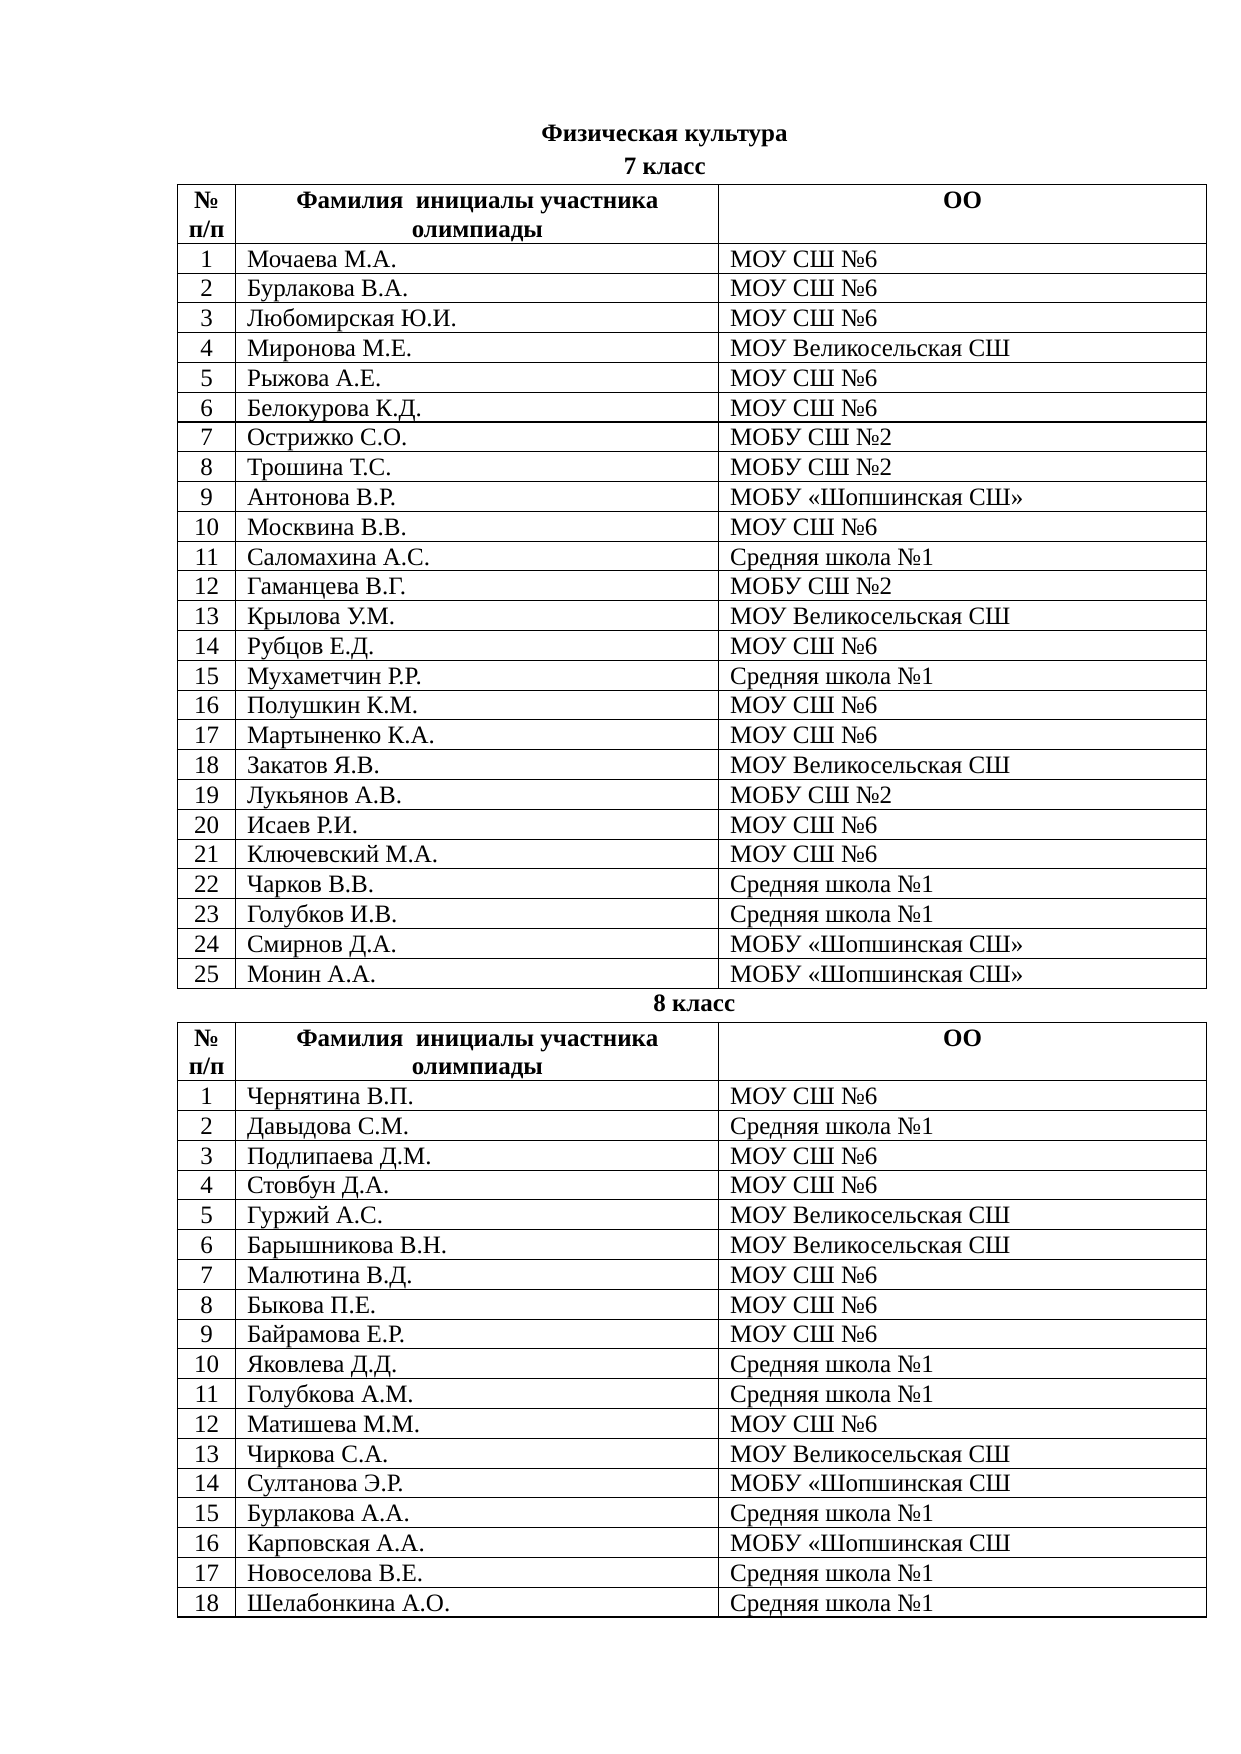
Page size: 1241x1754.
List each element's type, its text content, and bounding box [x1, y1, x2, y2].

table_cell МОУ Великосельская СШ [719, 750, 1206, 779]
table_cell МОУ СШ №6 [719, 303, 1206, 332]
table_cell Давыдова С.М. [236, 1111, 718, 1140]
table_cell 8 [178, 452, 235, 481]
table_cell Султанова Э.Р. [236, 1469, 718, 1497]
table_cell Москвина В.В. [236, 512, 718, 541]
table_cell МОУ СШ №6 [719, 363, 1206, 392]
table_header Фамилия инициалы участника олимпиады [236, 1023, 718, 1080]
table_cell Байрамова Е.Р. [236, 1320, 718, 1348]
table_cell 16 [178, 1528, 235, 1557]
table_cell Мартыненко К.А. [236, 720, 718, 749]
table_cell МОУ СШ №6 [719, 691, 1206, 719]
table_cell Голубкова А.М. [236, 1379, 718, 1408]
table_cell МОБУ СШ №2 [719, 780, 1206, 809]
table_cell Смирнов Д.А. [236, 929, 718, 958]
table_cell 9 [178, 482, 235, 511]
table_cell МОУ СШ №6 [719, 1290, 1206, 1318]
table_cell 8 [178, 1290, 235, 1318]
table_cell Средняя школа №1 [719, 899, 1206, 928]
table_cell МОУ СШ №6 [719, 393, 1206, 421]
table_cell Ключевский М.А. [236, 840, 718, 868]
table_cell 3 [178, 303, 235, 332]
table_cell Барышникова В.Н. [236, 1230, 718, 1259]
text 7 класс [177, 151, 1152, 180]
table_cell 12 [178, 1409, 235, 1438]
table_cell 13 [178, 601, 235, 630]
table_cell Рыжова А.Е. [236, 363, 718, 392]
table_cell МОУ Великосельская СШ [719, 333, 1206, 362]
table_cell 22 [178, 869, 235, 898]
table_cell Мухаметчин Р.Р. [236, 661, 718, 689]
table_cell 7 [178, 1260, 235, 1289]
table_cell 18 [178, 750, 235, 779]
table_cell 14 [178, 1469, 235, 1497]
table_cell МОУ СШ №6 [719, 512, 1206, 541]
table_cell Рубцов Е.Д. [236, 631, 718, 660]
table_header № п/п [178, 1023, 235, 1080]
table_cell 13 [178, 1439, 235, 1467]
table_cell 17 [178, 720, 235, 749]
table_cell МОУ СШ №6 [719, 274, 1206, 302]
table_cell Бурлакова В.А. [236, 274, 718, 302]
table_cell 16 [178, 691, 235, 719]
table_cell МОБУ «Шопшинская СШ [719, 1469, 1206, 1497]
table_cell Антонова В.Р. [236, 482, 718, 511]
table_cell 10 [178, 1349, 235, 1378]
table_cell 9 [178, 1320, 235, 1348]
table_cell 1 [178, 244, 235, 272]
table_cell МОУ Великосельская СШ [719, 1439, 1206, 1467]
table_cell Малютина В.Д. [236, 1260, 718, 1289]
table_cell МОУ СШ №6 [719, 1409, 1206, 1438]
table_cell 5 [178, 363, 235, 392]
table_cell Чернятина В.П. [236, 1081, 718, 1110]
table_cell 6 [178, 1230, 235, 1259]
table_cell МОУ СШ №6 [719, 1171, 1206, 1199]
table_cell Средняя школа №1 [719, 869, 1206, 898]
table_cell 5 [178, 1200, 235, 1229]
table_cell Средняя школа №1 [719, 542, 1206, 570]
table_cell МОУ СШ №6 [719, 810, 1206, 838]
table_cell 17 [178, 1558, 235, 1587]
table_cell Бурлакова А.А. [236, 1498, 718, 1527]
table_cell МОУ СШ №6 [719, 1260, 1206, 1289]
table_cell 15 [178, 661, 235, 689]
table_cell 11 [178, 542, 235, 570]
table_cell 24 [178, 929, 235, 958]
table_cell Карповская А.А. [236, 1528, 718, 1557]
table_cell Полушкин К.М. [236, 691, 718, 719]
table_cell Новоселова В.Е. [236, 1558, 718, 1587]
table_cell МОУ СШ №6 [719, 1320, 1206, 1348]
table_cell МОБУ СШ №2 [719, 452, 1206, 481]
table_cell МОУ СШ №6 [719, 720, 1206, 749]
table_cell 19 [178, 780, 235, 809]
table_cell Исаев Р.И. [236, 810, 718, 838]
table_cell Чарков В.В. [236, 869, 718, 898]
table_cell Любомирская Ю.И. [236, 303, 718, 332]
table_cell 4 [178, 333, 235, 362]
table_cell 2 [178, 274, 235, 302]
table_cell Миронова М.Е. [236, 333, 718, 362]
table_cell 7 [178, 423, 235, 451]
table_header ОО [719, 185, 1206, 243]
table_cell 15 [178, 1498, 235, 1527]
table_cell 6 [178, 393, 235, 421]
table_cell Средняя школа №1 [719, 1498, 1206, 1527]
table_cell Трошина Т.С. [236, 452, 718, 481]
table_cell Шелабонкина А.О. [236, 1588, 718, 1616]
table_cell Средняя школа №1 [719, 1111, 1206, 1140]
table_cell 1 [178, 1081, 235, 1110]
table_cell 12 [178, 571, 235, 600]
table_cell Быкова П.Е. [236, 1290, 718, 1318]
table_cell Крылова У.М. [236, 601, 718, 630]
table_header ОО [719, 1023, 1206, 1080]
table_cell Подлипаева Д.М. [236, 1141, 718, 1169]
table_cell Матишева М.М. [236, 1409, 718, 1438]
table_cell 14 [178, 631, 235, 660]
table_cell 3 [178, 1141, 235, 1169]
table_cell МОБУ «Шопшинская СШ» [719, 929, 1206, 958]
table_cell Мочаева М.А. [236, 244, 718, 272]
table_cell Закатов Я.В. [236, 750, 718, 779]
table_cell Средняя школа №1 [719, 1349, 1206, 1378]
table_cell МОУ Великосельская СШ [719, 1200, 1206, 1229]
table_header № п/п [178, 185, 235, 243]
text Физическая культура [177, 118, 1152, 147]
table_cell Монин А.А. [236, 959, 718, 987]
table_cell МОУ СШ №6 [719, 631, 1206, 660]
table_cell Средняя школа №1 [719, 1558, 1206, 1587]
table_cell МОУ СШ №6 [719, 1141, 1206, 1169]
table_cell МОУ СШ №6 [719, 1081, 1206, 1110]
table_cell Средняя школа №1 [719, 1588, 1206, 1616]
table_cell Лукьянов А.В. [236, 780, 718, 809]
table_cell Острижко С.О. [236, 423, 718, 451]
table_cell Гуржий А.С. [236, 1200, 718, 1229]
table_cell Стовбун Д.А. [236, 1171, 718, 1199]
table_cell МОБУ СШ №2 [719, 571, 1206, 600]
table_cell Яковлева Д.Д. [236, 1349, 718, 1378]
table_cell 21 [178, 840, 235, 868]
table_cell МОУ Великосельская СШ [719, 1230, 1206, 1259]
text 8 класс [236, 989, 1152, 1017]
table_cell Средняя школа №1 [719, 1379, 1206, 1408]
table_cell 4 [178, 1171, 235, 1199]
table_cell МОУ Великосельская СШ [719, 601, 1206, 630]
table_cell Голубков И.В. [236, 899, 718, 928]
table_cell 2 [178, 1111, 235, 1140]
table_cell МОУ СШ №6 [719, 244, 1206, 272]
table_cell МОБУ СШ №2 [719, 423, 1206, 451]
table_cell Средняя школа №1 [719, 661, 1206, 689]
table_cell МОБУ «Шопшинская СШ [719, 1528, 1206, 1557]
table_header Фамилия инициалы участника олимпиады [236, 185, 718, 243]
table_cell 20 [178, 810, 235, 838]
table_cell Саломахина А.С. [236, 542, 718, 570]
table_cell МОБУ «Шопшинская СШ» [719, 482, 1206, 511]
table_cell 11 [178, 1379, 235, 1408]
table_cell МОБУ «Шопшинская СШ» [719, 959, 1206, 987]
table_cell Чиркова С.А. [236, 1439, 718, 1467]
table_cell МОУ СШ №6 [719, 840, 1206, 868]
table_cell 10 [178, 512, 235, 541]
table_cell Гаманцева В.Г. [236, 571, 718, 600]
table_cell 23 [178, 899, 235, 928]
table_cell 25 [178, 959, 235, 987]
table_cell Белокурова К.Д. [236, 393, 718, 421]
table_cell 18 [178, 1588, 235, 1616]
